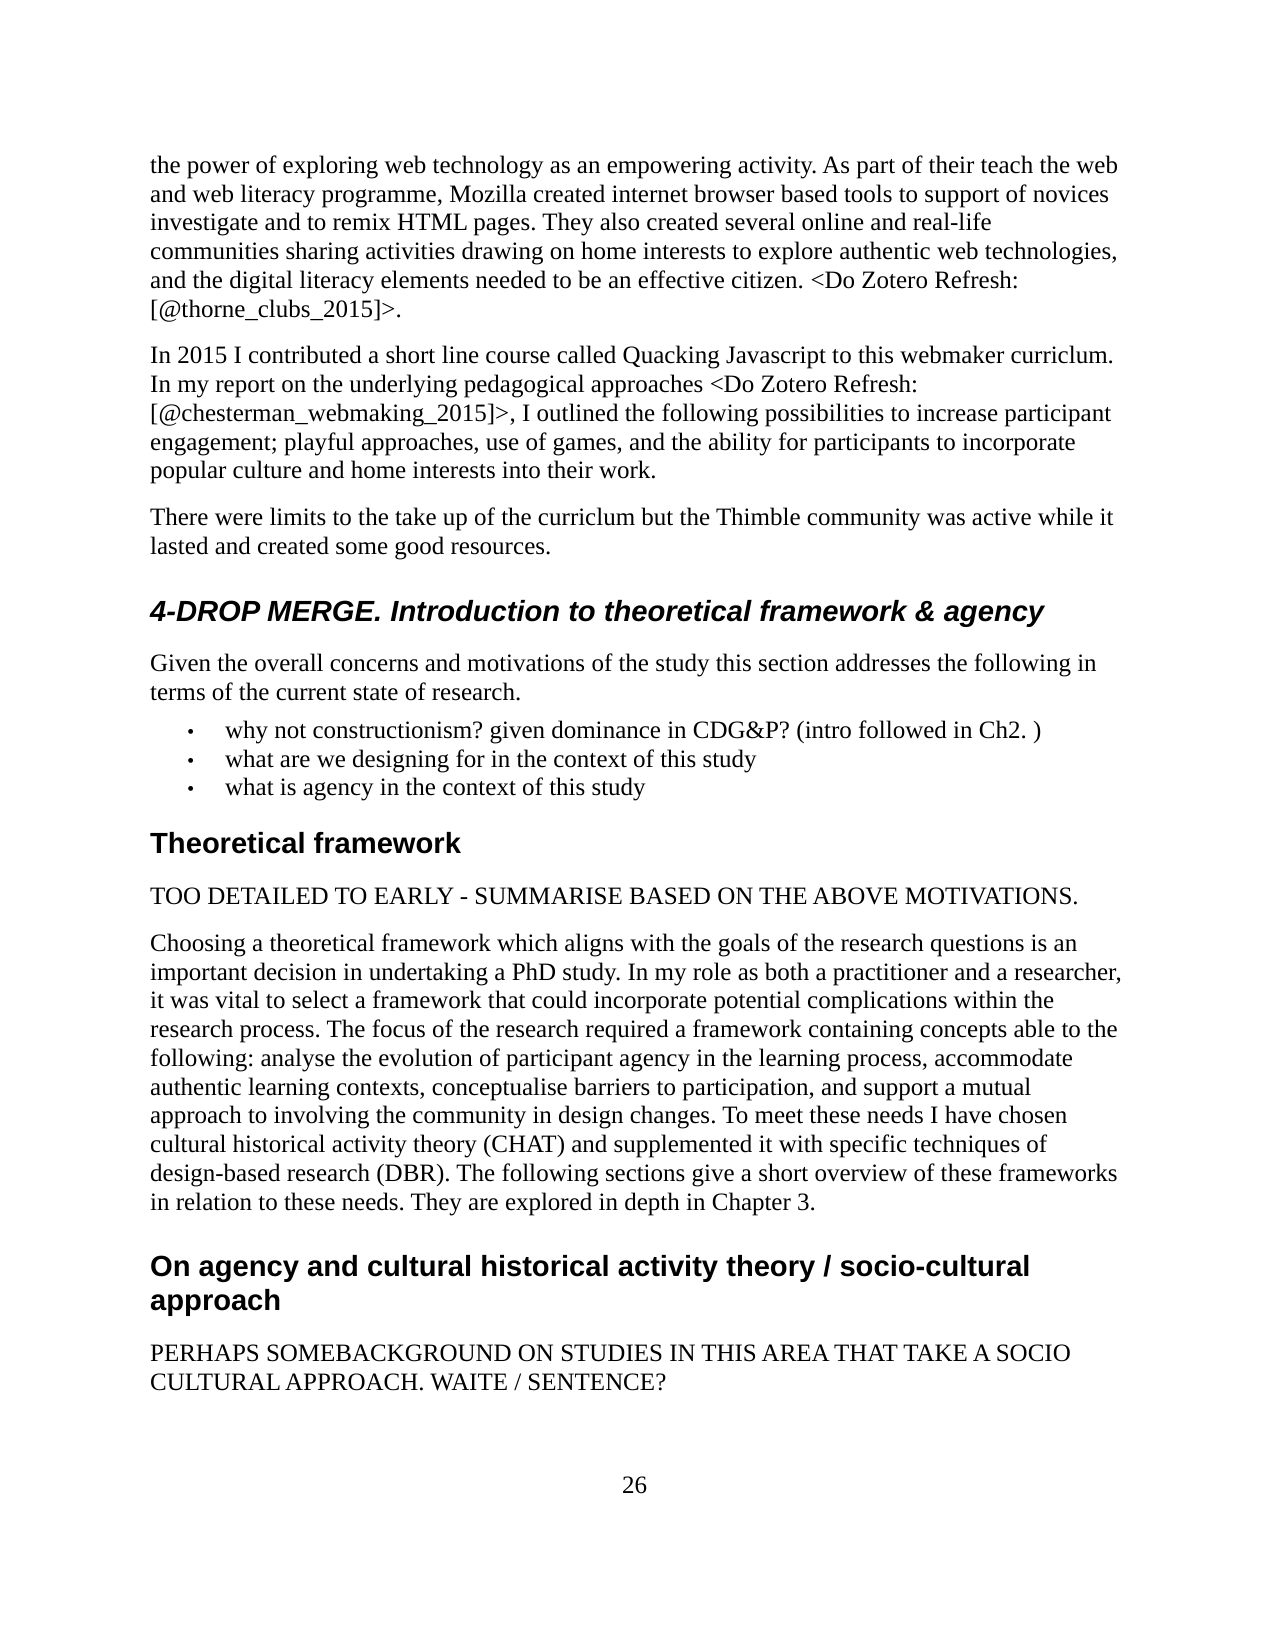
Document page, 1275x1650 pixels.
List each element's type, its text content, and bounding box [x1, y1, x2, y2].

text There were limits to the take up of the curriclum but the Thimble community was active while it lasted and created some good resources. [150, 502, 1125, 559]
subtitle On agency and cultural historical activity theory / socio-cultural approach [150, 1249, 1125, 1316]
text TOO DETAILED TO EARLY - SUMMARISE BASED ON THE ABOVE MOTIVATIONS. [150, 881, 1125, 910]
text Given the overall concerns and motivations of the study this section addresses the following in terms of the current state of research. [150, 648, 1125, 706]
list what is agency in the context of this study [187, 772, 1125, 801]
subtitle Theoretical framework [150, 826, 1125, 860]
text PERHAPS SOMEBACKGROUND ON STUDIES IN THIS AREA THAT TAKE A SOCIO CULTURAL APPROACH. WAITE / SENTENCE? [150, 1338, 1125, 1395]
text In 2015 I contributed a short line course called Quacking Javascript to this webmaker curriclum. In my report on the underlying pedagogical approaches <Do Zotero Refresh: [@chesterman_webmaking_2015]>, I outlined the following possibilities to increase participant engagement; playful approaches, use of games, and the ability for participants to incorporate popular culture and home interests into their work. [150, 340, 1125, 484]
text Choosing a theoretical framework which aligns with the goals of the research questions is an important decision in undertaking a PhD study. In my role as both a practitioner and a researcher, it was vital to select a framework that could incorporate potential complications within the research process. The focus of the research required a framework containing concepts able to the following: analyse the evolution of participant agency in the learning process, accommodate authentic learning contexts, conceptualise barriers to participation, and support a mutual approach to involving the community in design changes. To meet these needs I have chosen cultural historical activity theory (CHAT) and supplemented it with specific techniques of design-based research (DBR). The following sections give a short overview of these frameworks in relation to these needs. They are explored in depth in Chapter 3. [150, 928, 1125, 1215]
list why not constructionism? given dominance in CDG&P? (intro followed in Ch2. ) [187, 715, 1125, 744]
text the power of exploring web technology as an empowering activity. As part of their teach the web and web literacy programme, Mozilla created internet browser based tools to support of novices investigate and to remix HTML pages. They also created several online and real-life communities sharing activities drawing on home interests to explore authentic web technologies, and the digital literacy elements needed to be an effective citizen. <Do Zotero Refresh: [@thorne_clubs_2015]>. [150, 150, 1125, 322]
list what are we designing for in the context of this study [187, 744, 1125, 772]
subtitle 4-DROP MERGE. Introduction to theoretical framework & agency [150, 593, 1125, 627]
